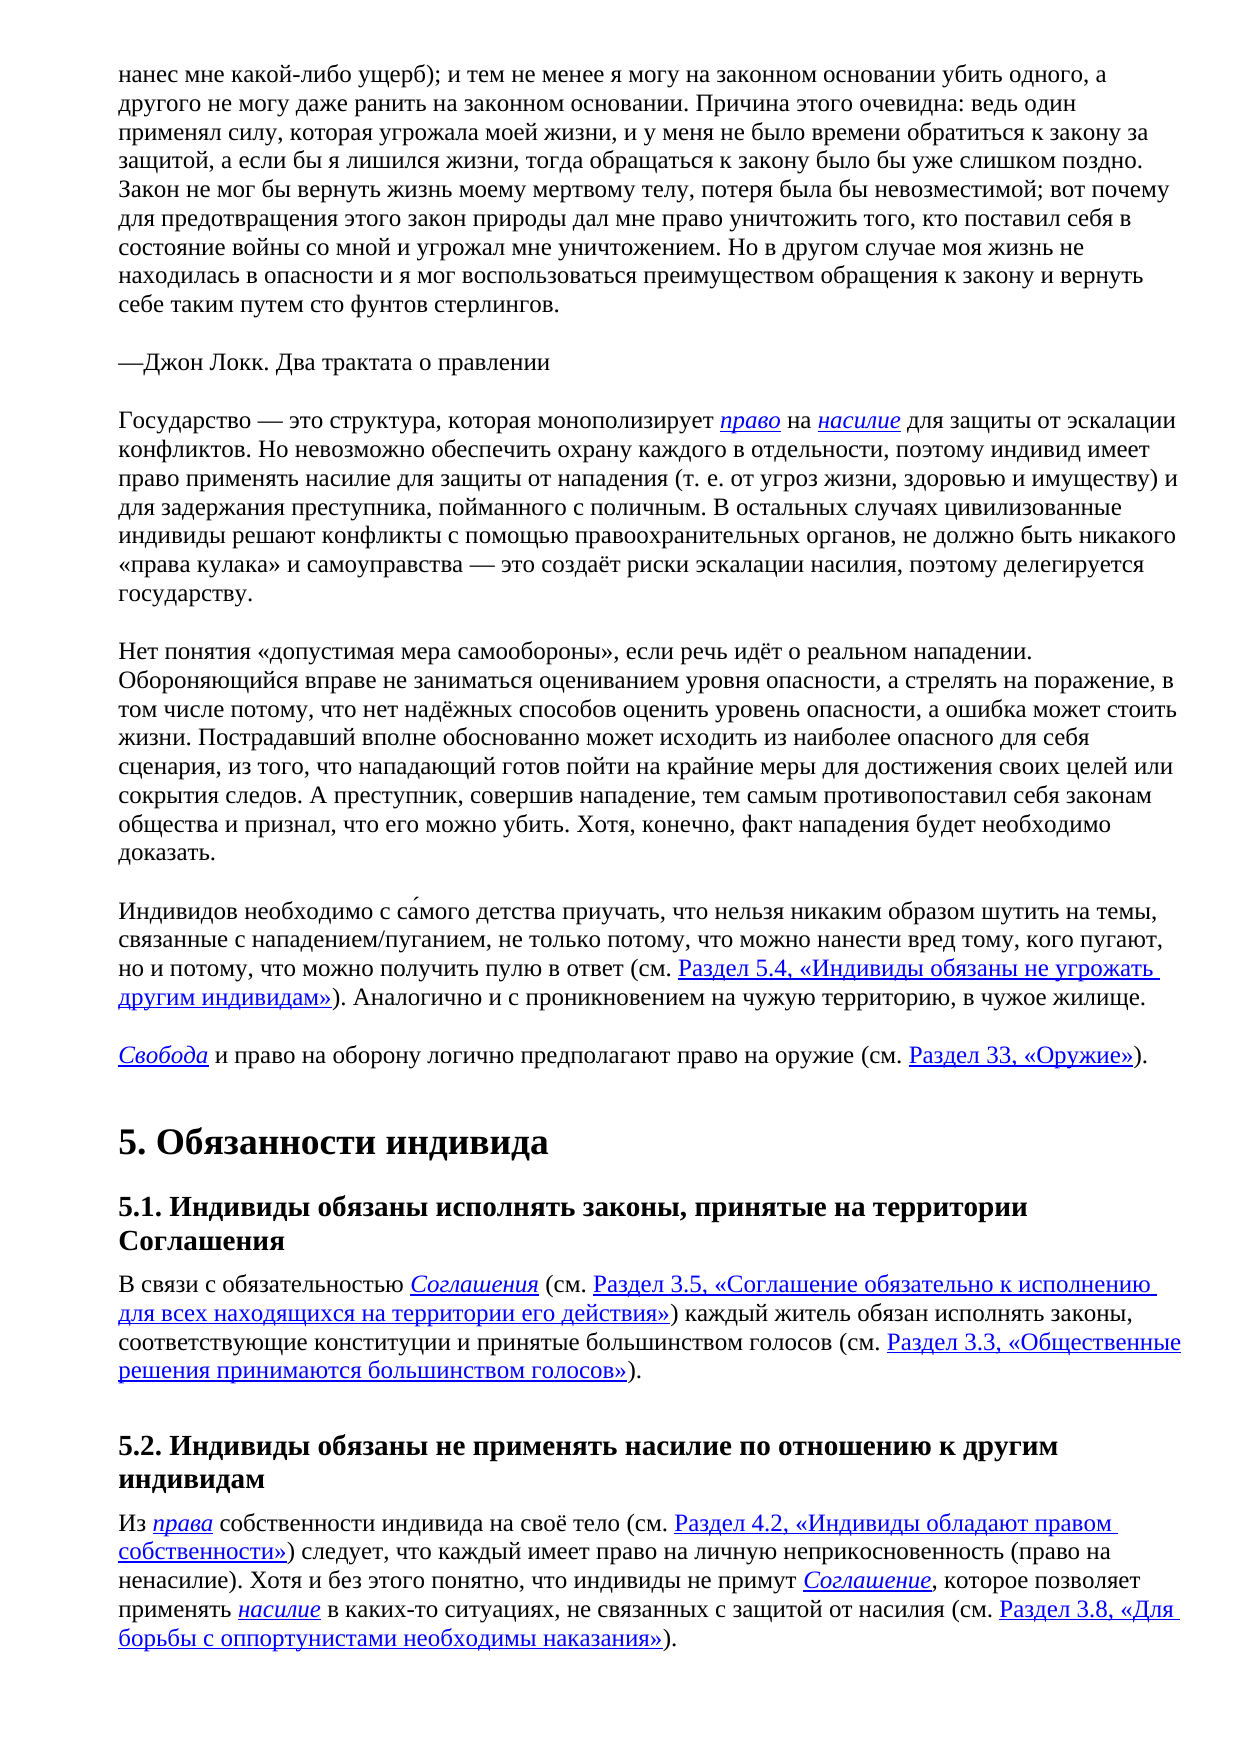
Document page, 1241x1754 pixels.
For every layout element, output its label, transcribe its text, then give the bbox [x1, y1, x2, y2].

text Индивидов необходимо с са́мого детства приучать, что нельзя никаким образом шутить на темы, связанные с нападением/пуганием, не только потому, что можно нанести вред тому, кого пугают, но и потому, что можно получить пулю в ответ (см. Раздел 5.4, «Индивиды обязаны не угрожать другим индивидам»). Аналогично и с проникновением на чужую территорию, в чужое жилище. [118, 896, 1181, 1011]
subtitle 5.2. Индивиды обязаны не применять насилие по отношению к другим индивидам [118, 1428, 1181, 1495]
text нанес мне какой-либо ущерб); и тем не менее я могу на законном основании убить одного, а другого не могу даже ранить на законном основании. Причина этого очевидна: ведь один применял силу, которая угрожала моей жизни, и у меня не было времени обратиться к закону за защитой, а если бы я лишился жизни, тогда обращаться к закону было бы уже слишком поздно. Закон не мог бы вернуть жизнь моему мертвому телу, потеря была бы невозместимой; вот почему для предотвращения этого закон природы дал мне право уничтожить того, кто поставил себя в состояние войны со мной и угрожал мне уничтожением. Но в другом случае моя жизнь не находилась в опасности и я мог воспользоваться преимуществом обращения к закону и вернуть себе таким путем сто фунтов стерлингов. [118, 59, 1181, 318]
text —Джон Локк. Два трактата о правлении [118, 347, 1181, 376]
text Свобода и право на оборону логично предполагают право на оружие (см. Раздел 33, «Оружие»). [118, 1040, 1181, 1069]
text Государство — это структура, которая монополизирует право на насилие для защиты от эскалации конфликтов. Но невозможно обеспечить охрану каждого в отдельности, поэтому индивид имеет право применять насилие для защиты от нападения (т. е. от угроз жизни, здоровью и имуществу) и для задержания преступника, пойманного с поличным. В остальных случаях цивилизованные индивиды решают конфликты с помощью правоохранительных органов, не должно быть никакого «права кулака» и самоуправства — это создаёт риски эскалации насилия, поэтому делегируется государству. [118, 406, 1181, 607]
text В связи с обязательностью Соглашения (см. Раздел 3.5, «Соглашение обязательно к исполнению для всех находящихся на территории его действия») каждый житель обязан исполнять законы, соответствующие конституции и принятые большинством голосов (см. Раздел 3.3, «Общественные решения принимаются большинством голосов»). [118, 1269, 1181, 1384]
text Нет понятия «допустимая мера самообороны», если речь идёт о реальном нападении. Обороняющийся вправе не заниматься оцениванием уровня опасности, а стрелять на поражение, в том числе потому, что нет надёжных способов оценить уровень опасности, а ошибка может стоить жизни. Пострадавший вполне обоснованно может исходить из наиболее опасного для себя сценария, из того, что нападающий готов пойти на крайние меры для достижения своих целей или сокрытия следов. А преступник, совершив нападение, тем самым противопоставил себя законам общества и признал, что его можно убить. Хотя, конечно, факт нападения будет необходимо доказать. [118, 636, 1181, 866]
subtitle 5. Обязанности индивида [118, 1119, 1181, 1162]
text Из права собственности индивида на своё тело (см. Раздел 4.2, «Индивиды обладают правом собственности») следует, что каждый имеет право на личную неприкосновенность (право на ненасилие). Хотя и без этого понятно, что индивиды не примут Соглашение, которое позволяет применять насилие в каких-то ситуациях, не связанных с защитой от насилия (см. Раздел 3.8, «Для борьбы с оппортунистами необходимы наказания»). [118, 1508, 1181, 1651]
subtitle 5.1. Индивиды обязаны исполнять законы, принятые на территории Соглашения [118, 1189, 1181, 1257]
